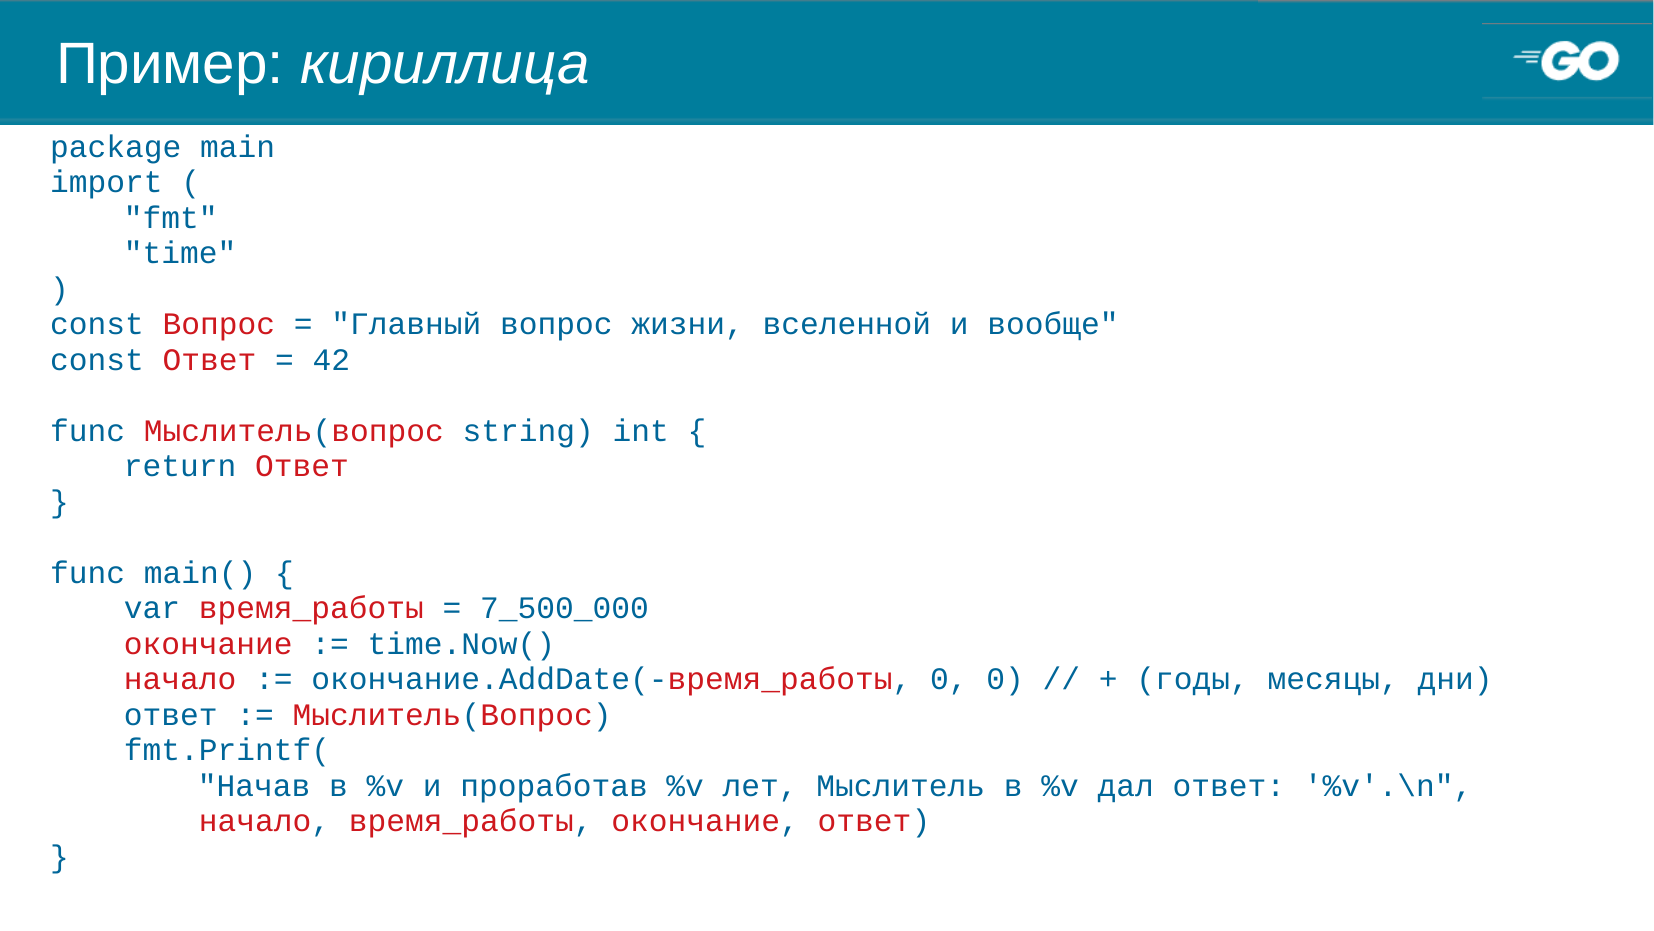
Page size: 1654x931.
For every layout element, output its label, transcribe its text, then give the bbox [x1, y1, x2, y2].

text_box Пример: кириллица [41, 23, 1495, 104]
text_box package main import ( "fmt" "time" ) const Вопрос = "Главный вопрос жизни, вселенной и вообще" const Ответ = 42 func Мыслитель(вопрос string) int { return Ответ } func main() { var время_работы = 7_500_000 окончание := time.Now() начало := окончание.AddDate(-время_работы, 0, 0) // + (годы, месяцы, дни) ответ := Мыслитель(Вопрос) fmt.Printf( "Начав в %v и проработав %v лет, Мыслитель в %v дал ответ: '%v'.\n", начало, время_работы, окончание, ответ) } [35, 124, 1619, 891]
picture [1542, 41, 1619, 81]
